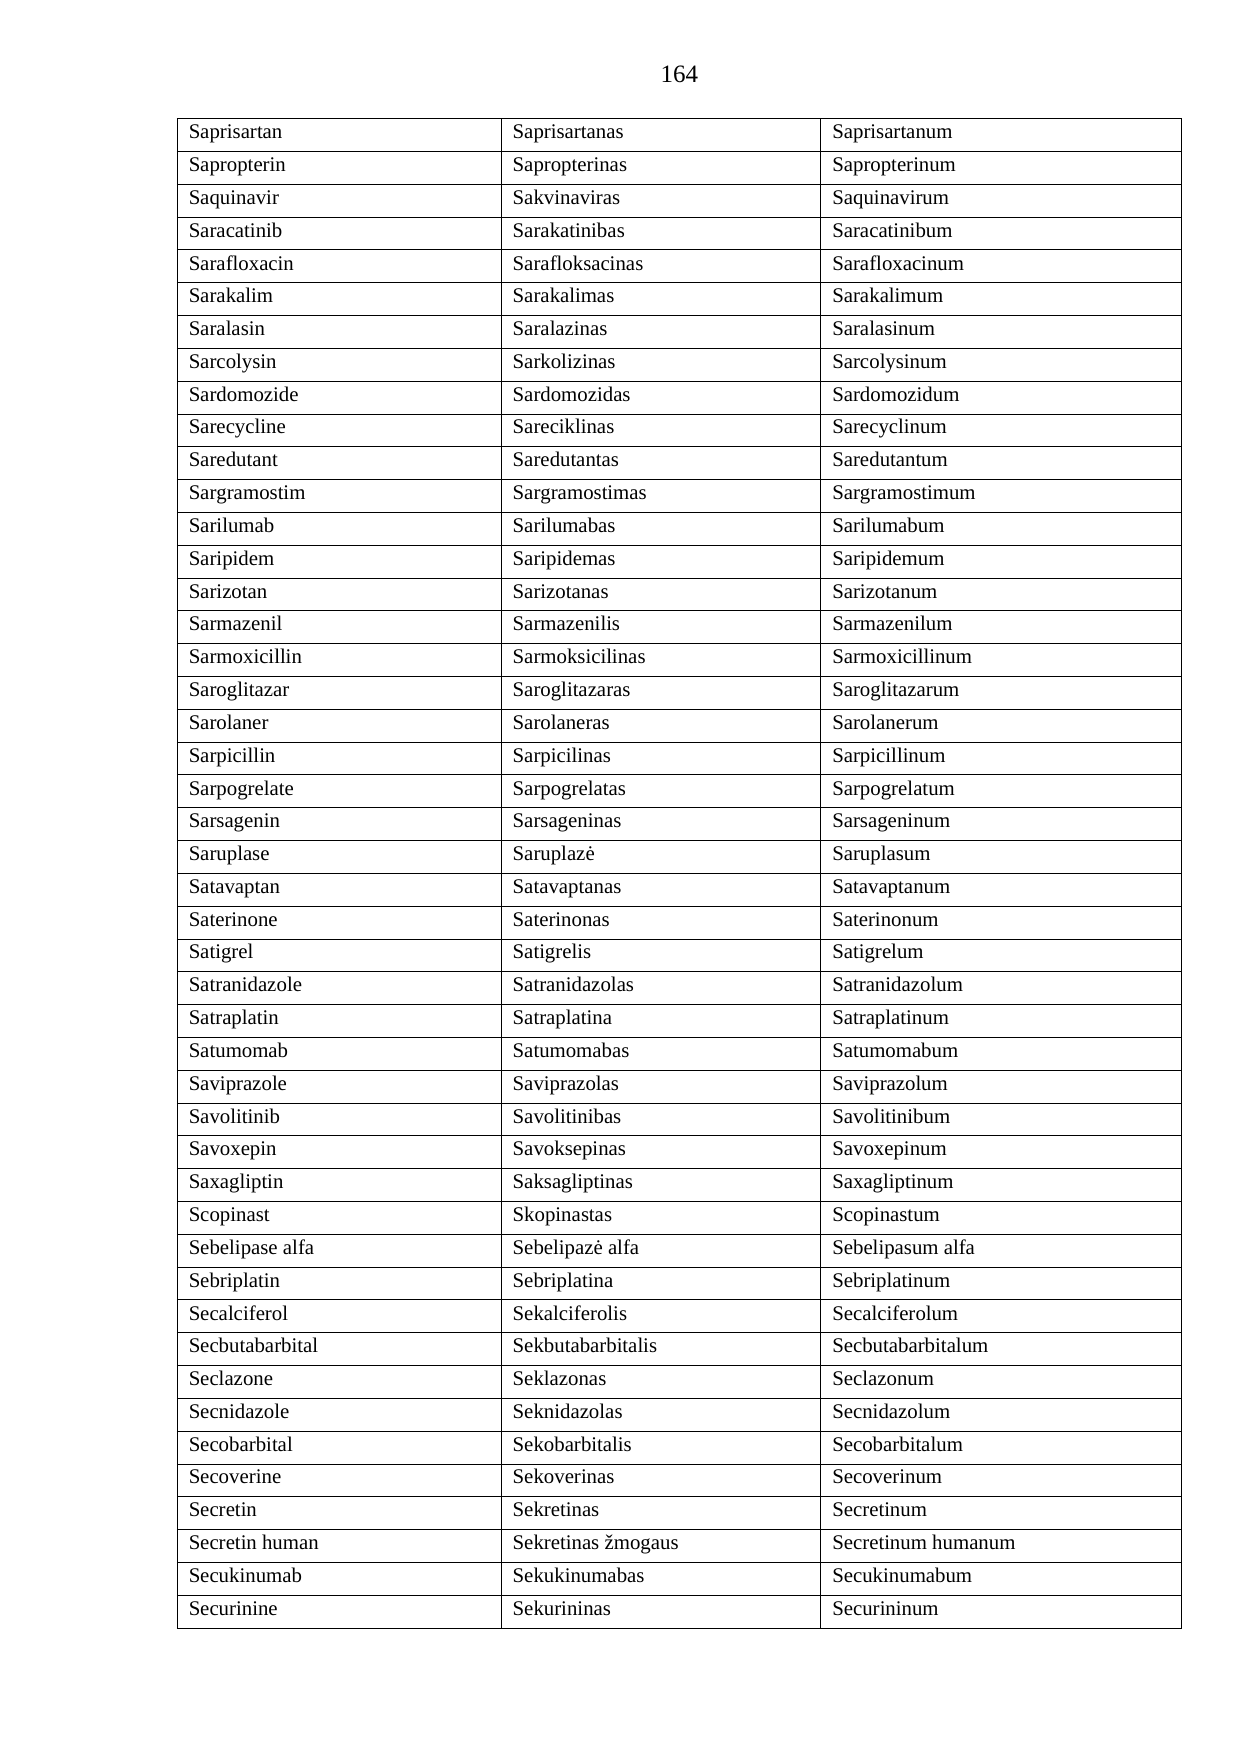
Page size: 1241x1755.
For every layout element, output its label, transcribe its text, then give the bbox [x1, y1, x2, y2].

table_cell Sarafloxacin [178, 250, 501, 282]
table_cell Sekretinas žmogaus [502, 1530, 820, 1562]
table_cell Sebelipasum alfa [821, 1235, 1181, 1267]
table_cell Saviprazole [178, 1071, 501, 1102]
table_cell Satigrel [178, 940, 501, 971]
table_cell Sekurininas [502, 1596, 820, 1627]
table_cell Secoverine [178, 1465, 501, 1496]
table_cell Secoverinum [821, 1465, 1181, 1496]
table_cell Secnidazolum [821, 1399, 1181, 1431]
table_cell Secobarbital [178, 1432, 501, 1463]
table_cell Secbutabarbital [178, 1333, 501, 1365]
table_cell Secobarbitalum [821, 1432, 1181, 1463]
table_cell Savoksepinas [502, 1136, 820, 1168]
table_cell Scopinastum [821, 1202, 1181, 1234]
table_cell Seklazonas [502, 1366, 820, 1398]
table_cell Saxagliptinum [821, 1169, 1181, 1201]
table_cell Sarolaner [178, 710, 501, 742]
table_cell Securininum [821, 1596, 1181, 1627]
table_cell Saripidemum [821, 546, 1181, 577]
table_cell Saprisartanas [502, 119, 820, 151]
table_cell Seclazonum [821, 1366, 1181, 1398]
table_cell Saquinavir [178, 185, 501, 217]
table_cell Sebelipase alfa [178, 1235, 501, 1267]
table_cell Sapropterin [178, 152, 501, 184]
table_cell Satranidazolum [821, 972, 1181, 1004]
table_cell Saroglitazar [178, 677, 501, 709]
table_cell Satavaptanum [821, 874, 1181, 906]
table_cell Sarpogrelatum [821, 775, 1181, 807]
table_cell Savoxepin [178, 1136, 501, 1168]
table_cell Sebriplatin [178, 1268, 501, 1299]
table_cell Scopinast [178, 1202, 501, 1234]
table_cell Sarakatinibas [502, 218, 820, 249]
table_cell Seclazone [178, 1366, 501, 1398]
table_cell Sarilumab [178, 513, 501, 545]
table_cell Sargramostim [178, 480, 501, 512]
table_cell Secretinum [821, 1497, 1181, 1529]
table_cell Sarolanerum [821, 710, 1181, 742]
table_cell Savolitinibas [502, 1104, 820, 1135]
table_cell Sarizotanum [821, 579, 1181, 610]
table_cell Satumomabas [502, 1038, 820, 1070]
table_cell Sarsagenin [178, 808, 501, 840]
table_cell Skopinastas [502, 1202, 820, 1234]
table_cell Securinine [178, 1596, 501, 1627]
table_cell Savolitinibum [821, 1104, 1181, 1135]
table_cell Sarsageninum [821, 808, 1181, 840]
table_cell Sarafloksacinas [502, 250, 820, 282]
table_cell Sardomozidas [502, 382, 820, 413]
table_cell Secbutabarbitalum [821, 1333, 1181, 1365]
table_cell Sarmoxicillin [178, 644, 501, 676]
table_cell Secalciferolum [821, 1300, 1181, 1332]
table_cell Saksagliptinas [502, 1169, 820, 1201]
table_cell Sekbutabarbitalis [502, 1333, 820, 1365]
table_cell Savolitinib [178, 1104, 501, 1135]
table_cell Sebriplatina [502, 1268, 820, 1299]
table_cell Saquinavirum [821, 185, 1181, 217]
table_cell Saralazinas [502, 316, 820, 348]
table_cell Sekalciferolis [502, 1300, 820, 1332]
table_cell Sarafloxacinum [821, 250, 1181, 282]
table_cell Saprisartanum [821, 119, 1181, 151]
table_cell Sarmazenilis [502, 611, 820, 643]
table_cell Sarecyclinum [821, 415, 1181, 446]
table_cell Sarolaneras [502, 710, 820, 742]
table_cell Satigrelum [821, 940, 1181, 971]
table_cell Secretin [178, 1497, 501, 1529]
table_cell Saredutantum [821, 447, 1181, 479]
table_cell Satavaptan [178, 874, 501, 906]
table_cell Sargramostimas [502, 480, 820, 512]
table_cell Saruplasum [821, 841, 1181, 873]
table_cell Sarpogrelatas [502, 775, 820, 807]
table_cell Sarmoxicillinum [821, 644, 1181, 676]
table_cell Saredutantas [502, 447, 820, 479]
table_cell Sarpogrelate [178, 775, 501, 807]
table_cell Sarcolysin [178, 349, 501, 381]
table_cell Sebelipazė alfa [502, 1235, 820, 1267]
table_cell Saralasinum [821, 316, 1181, 348]
table_cell Satavaptanas [502, 874, 820, 906]
table_cell Satraplatin [178, 1005, 501, 1037]
table_cell Sarmazenil [178, 611, 501, 643]
table_cell Sekobarbitalis [502, 1432, 820, 1463]
table_cell Sekoverinas [502, 1465, 820, 1496]
table_cell Saruplazė [502, 841, 820, 873]
table_cell Sargramostimum [821, 480, 1181, 512]
table_cell Sarcolysinum [821, 349, 1181, 381]
table_cell Sarakalimum [821, 283, 1181, 315]
table_cell Sekretinas [502, 1497, 820, 1529]
table_cell Saripidem [178, 546, 501, 577]
table_cell Saracatinibum [821, 218, 1181, 249]
table_cell Saterinonum [821, 907, 1181, 938]
table_cell Sarkolizinas [502, 349, 820, 381]
table_cell Sakvinaviras [502, 185, 820, 217]
table_cell Sarsageninas [502, 808, 820, 840]
table_cell Sapropterinum [821, 152, 1181, 184]
table_cell Satraplatinum [821, 1005, 1181, 1037]
table_cell Satumomabum [821, 1038, 1181, 1070]
table_cell Saralasin [178, 316, 501, 348]
table_cell Sarilumabas [502, 513, 820, 545]
table_cell Satraplatina [502, 1005, 820, 1037]
table_cell Secalciferol [178, 1300, 501, 1332]
table_cell Sarakalimas [502, 283, 820, 315]
table_cell Sarizotanas [502, 579, 820, 610]
table_cell Saripidemas [502, 546, 820, 577]
table_cell Saxagliptin [178, 1169, 501, 1201]
table_cell Satigrelis [502, 940, 820, 971]
table_cell Saterinonas [502, 907, 820, 938]
table_cell Saredutant [178, 447, 501, 479]
table_cell Sarpicilinas [502, 743, 820, 774]
table_cell Sarmoksicilinas [502, 644, 820, 676]
table_cell Sarpicillin [178, 743, 501, 774]
table_cell Secretin human [178, 1530, 501, 1562]
table_cell Savoxepinum [821, 1136, 1181, 1168]
table_cell Saroglitazaras [502, 677, 820, 709]
table_cell Secretinum humanum [821, 1530, 1181, 1562]
table_cell Saprisartan [178, 119, 501, 151]
table_cell Saruplase [178, 841, 501, 873]
table_cell Sarecycline [178, 415, 501, 446]
table_cell Sarakalim [178, 283, 501, 315]
table_cell Secukinumab [178, 1563, 501, 1595]
table_cell Saterinone [178, 907, 501, 938]
table_cell Sarpicillinum [821, 743, 1181, 774]
table_cell Secukinumabum [821, 1563, 1181, 1595]
table_cell Sekukinumabas [502, 1563, 820, 1595]
table_cell Sardomozide [178, 382, 501, 413]
table_cell Saviprazolum [821, 1071, 1181, 1102]
table_cell Satumomab [178, 1038, 501, 1070]
table_cell Saracatinib [178, 218, 501, 249]
table_cell Saviprazolas [502, 1071, 820, 1102]
table_cell Sardomozidum [821, 382, 1181, 413]
table_cell Sareciklinas [502, 415, 820, 446]
table_cell Sarizotan [178, 579, 501, 610]
table_cell Sapropterinas [502, 152, 820, 184]
table_cell Sebriplatinum [821, 1268, 1181, 1299]
table_cell Seknidazolas [502, 1399, 820, 1431]
table_cell Sarmazenilum [821, 611, 1181, 643]
table_cell Satranidazolas [502, 972, 820, 1004]
table_cell Sarilumabum [821, 513, 1181, 545]
table_cell Saroglitazarum [821, 677, 1181, 709]
table_cell Secnidazole [178, 1399, 501, 1431]
table_cell Satranidazole [178, 972, 501, 1004]
